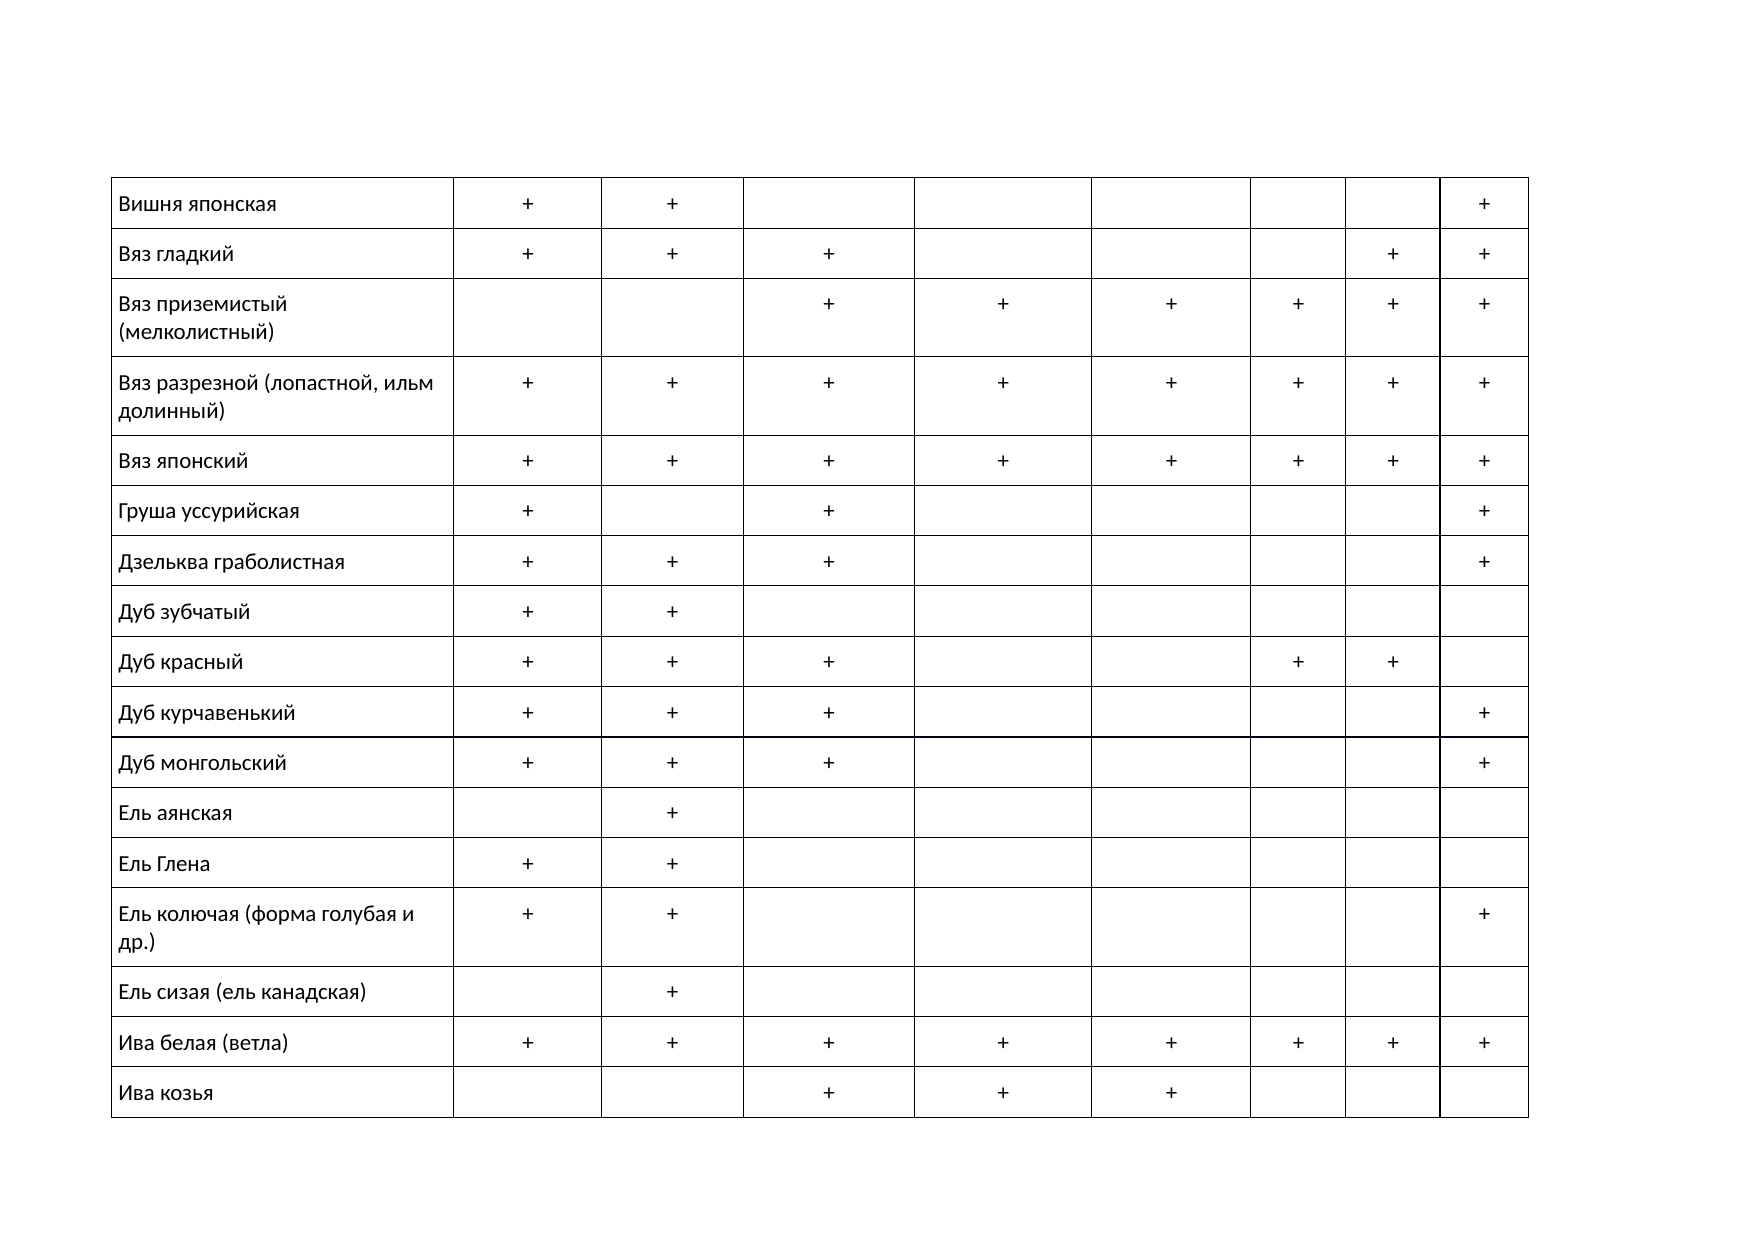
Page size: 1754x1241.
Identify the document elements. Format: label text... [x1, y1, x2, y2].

table_cell Ива козья [112, 1067, 453, 1117]
table_cell + [454, 229, 601, 278]
table_cell Груша уссурийская [112, 486, 453, 535]
table_cell [744, 838, 914, 887]
table_cell + [602, 738, 743, 787]
table_cell [744, 178, 914, 227]
table_cell [1441, 637, 1528, 686]
table_cell [744, 586, 914, 636]
table_cell + [602, 687, 743, 736]
table_cell [1346, 788, 1439, 837]
table_cell + [1346, 229, 1439, 278]
table_cell [744, 888, 914, 966]
table_cell + [1346, 637, 1439, 686]
table_cell [1251, 586, 1345, 636]
table_cell + [1346, 279, 1439, 356]
table_cell + [454, 687, 601, 736]
table_cell [1251, 229, 1345, 278]
table_cell + [454, 838, 601, 887]
table_cell [1251, 486, 1345, 535]
table_cell [1441, 1067, 1528, 1117]
table_cell + [602, 637, 743, 686]
table_cell + [1346, 1017, 1439, 1066]
table_cell [1346, 178, 1439, 227]
table_cell [1251, 967, 1345, 1016]
table_cell [1092, 586, 1250, 636]
table_cell [454, 967, 601, 1016]
table_cell + [1441, 279, 1528, 356]
table_cell [915, 486, 1091, 535]
table_cell [1092, 486, 1250, 535]
table_cell [1346, 1067, 1439, 1117]
table_cell Дуб красный [112, 637, 453, 686]
table_cell [1092, 838, 1250, 887]
table_cell Дуб монгольский [112, 738, 453, 787]
table_cell + [1441, 229, 1528, 278]
table_cell [454, 788, 601, 837]
table_cell + [744, 436, 914, 485]
table_cell + [602, 967, 743, 1016]
table_cell [1441, 586, 1528, 636]
table_cell [915, 788, 1091, 837]
table_cell + [744, 486, 914, 535]
table_cell + [1092, 1067, 1250, 1117]
table_cell Ель сизая (ель канадская) [112, 967, 453, 1016]
table_cell [1346, 738, 1439, 787]
table_cell [1346, 838, 1439, 887]
table_cell + [1441, 1017, 1528, 1066]
table_cell + [602, 888, 743, 966]
table_cell [1092, 229, 1250, 278]
table_cell + [1441, 178, 1528, 227]
table_cell + [744, 1067, 914, 1117]
table_cell [1346, 687, 1439, 736]
table_cell [1346, 888, 1439, 966]
table_cell [454, 279, 601, 356]
table_cell [1092, 738, 1250, 787]
table_cell Ель аянская [112, 788, 453, 837]
table_cell [744, 967, 914, 1016]
table_cell [1251, 788, 1345, 837]
table_cell + [744, 687, 914, 736]
table_cell [1251, 178, 1345, 227]
table_cell [915, 888, 1091, 966]
table_cell + [744, 229, 914, 278]
table_cell + [602, 536, 743, 585]
table_cell [915, 838, 1091, 887]
table_cell [602, 486, 743, 535]
table_cell + [744, 279, 914, 356]
table_cell Ель колючая (форма голубая и др.) [112, 888, 453, 966]
table_cell [1346, 586, 1439, 636]
table_cell + [454, 486, 601, 535]
table_cell [1441, 788, 1528, 837]
table_cell + [915, 1017, 1091, 1066]
table_cell [915, 586, 1091, 636]
table_cell + [1441, 357, 1528, 434]
table_cell + [1092, 279, 1250, 356]
table_cell + [744, 637, 914, 686]
table_cell + [454, 738, 601, 787]
table_cell + [602, 178, 743, 227]
table_cell [915, 967, 1091, 1016]
table_cell [1092, 888, 1250, 966]
table_cell + [1441, 536, 1528, 585]
table_cell [1092, 178, 1250, 227]
table_cell + [1346, 357, 1439, 434]
table_cell [915, 178, 1091, 227]
table_cell + [602, 1017, 743, 1066]
table_cell + [602, 586, 743, 636]
table_cell [1251, 687, 1345, 736]
table_cell + [1092, 1017, 1250, 1066]
table_cell Дзельква граболистная [112, 536, 453, 585]
table_cell [915, 229, 1091, 278]
table_cell + [602, 788, 743, 837]
table_cell [1092, 536, 1250, 585]
table_cell [602, 279, 743, 356]
table_cell + [454, 586, 601, 636]
table_cell [915, 536, 1091, 585]
table_cell [1251, 1067, 1345, 1117]
table_cell + [1441, 486, 1528, 535]
table_cell + [1251, 1017, 1345, 1066]
table_cell [1092, 637, 1250, 686]
table_cell [1346, 967, 1439, 1016]
table_cell + [454, 888, 601, 966]
table_cell [1251, 536, 1345, 585]
table_cell [915, 738, 1091, 787]
table_cell + [1251, 637, 1345, 686]
table_cell + [744, 738, 914, 787]
table_cell + [1441, 888, 1528, 966]
table_cell + [1441, 436, 1528, 485]
table_cell + [1251, 436, 1345, 485]
table_cell + [915, 1067, 1091, 1117]
table_cell Вишня японская [112, 178, 453, 227]
table_cell Ель Глена [112, 838, 453, 887]
table_cell [1092, 687, 1250, 736]
table_cell [915, 687, 1091, 736]
table_cell Вяз разрезной (лопастной, ильм долинный) [112, 357, 453, 434]
table_cell [1251, 838, 1345, 887]
table_cell [454, 1067, 601, 1117]
table_cell [1346, 486, 1439, 535]
table_cell + [454, 1017, 601, 1066]
table_cell Дуб зубчатый [112, 586, 453, 636]
table_cell [915, 637, 1091, 686]
table_cell [1441, 838, 1528, 887]
table_cell + [602, 838, 743, 887]
table_cell + [915, 357, 1091, 434]
table_cell + [915, 279, 1091, 356]
table_cell + [1092, 357, 1250, 434]
table_cell + [1092, 436, 1250, 485]
table_cell + [1251, 279, 1345, 356]
table_cell Дуб курчавенький [112, 687, 453, 736]
table_cell [1092, 967, 1250, 1016]
table_cell Вяз приземистый (мелколистный) [112, 279, 453, 356]
table_cell + [744, 357, 914, 434]
table_cell + [1441, 738, 1528, 787]
table_cell [744, 788, 914, 837]
table_cell + [454, 357, 601, 434]
table_cell + [454, 436, 601, 485]
table_cell + [454, 536, 601, 585]
table_cell + [454, 178, 601, 227]
table_cell + [602, 436, 743, 485]
table_cell [1441, 967, 1528, 1016]
table_cell + [744, 536, 914, 585]
table_cell [1346, 536, 1439, 585]
table_cell + [454, 637, 601, 686]
table_cell + [915, 436, 1091, 485]
table_cell Вяз японский [112, 436, 453, 485]
table_cell + [1251, 357, 1345, 434]
table_cell + [602, 229, 743, 278]
table_cell [602, 1067, 743, 1117]
table_cell Ива белая (ветла) [112, 1017, 453, 1066]
table_cell [1251, 738, 1345, 787]
table_cell + [602, 357, 743, 434]
table_cell Вяз гладкий [112, 229, 453, 278]
table_cell + [1346, 436, 1439, 485]
table_cell + [1441, 687, 1528, 736]
table_cell [1251, 888, 1345, 966]
table_cell + [744, 1017, 914, 1066]
table_cell [1092, 788, 1250, 837]
